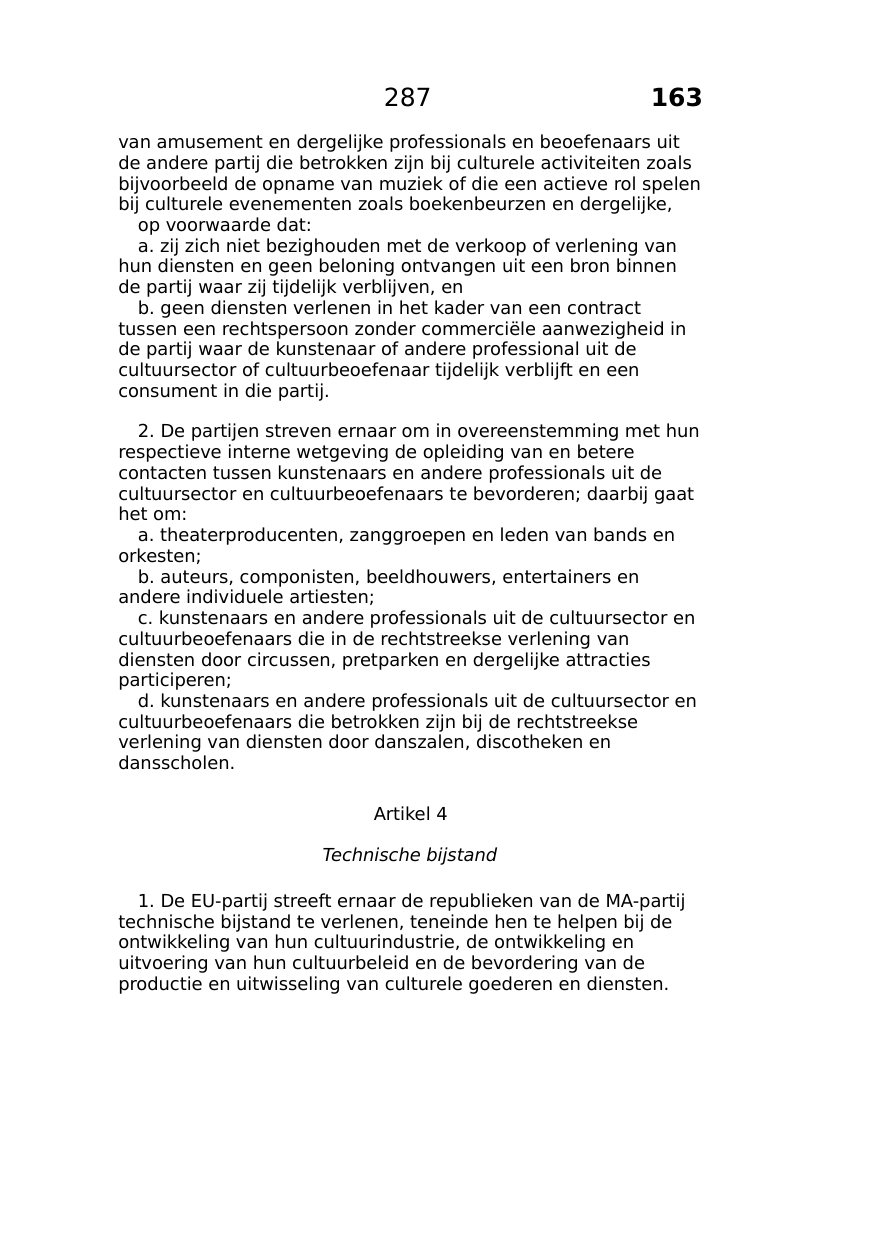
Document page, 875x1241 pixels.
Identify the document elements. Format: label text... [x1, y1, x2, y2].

text a. theaterproducenten, zanggroepen en leden van bands en orkesten; [118, 525, 703, 566]
text van amusement en dergelijke professionals en beoefenaars uit de andere partij die betrokken zijn bij culturele activiteiten zoals bijvoorbeeld de opname van muziek of die een actieve rol spelen bij culturele evenementen zoals boekenbeurzen en dergelijke, [118, 132, 703, 215]
text c. kunstenaars en andere professionals uit de cultuursector en cultuurbeoefenaars die in de rechtstreekse verlening van diensten door circussen, pretparken en dergelijke attracties participeren; [118, 608, 703, 691]
text 2. De partijen streven ernaar om in overeenstemming met hun respectieve interne wetgeving de opleiding van en betere contacten tussen kunstenaars en andere professionals uit de cultuursector en cultuurbeoefenaars te bevorderen; daarbij gaat het om: [118, 421, 703, 525]
text d. kunstenaars en andere professionals uit de cultuursector en cultuurbeoefenaars die betrokken zijn bij de rechtstreekse verlening van diensten door danszalen, discotheken en dansscholen. [118, 691, 703, 774]
text b. geen diensten verlenen in het kader van een contract tussen een rechtspersoon zonder commerciële aanwezigheid in de partij waar de kunstenaar of andere professional uit de cultuursector of cultuurbeoefenaar tijdelijk verblijft en een consument in die partij. [118, 298, 703, 401]
text a. zij zich niet bezighouden met de verkoop of verlening van hun diensten en geen beloning ontvangen uit een bron binnen de partij waar zij tijdelijk verblijven, en [118, 236, 703, 298]
text b. auteurs, componisten, beeldhouwers, entertainers en andere individuele artiesten; [118, 566, 703, 608]
text op voorwaarde dat: [118, 215, 703, 236]
text 1. De EU-partij streeft ernaar de republieken van de MA-partij technische bijstand te verlenen, teneinde hen te helpen bij de ontwikkeling van hun cultuurindustrie, de ontwikkeling en uitvoering van hun cultuurbeleid en de bevordering van de productie en uitwisseling van culturele goederen en diensten. [118, 891, 703, 994]
subtitle Artikel 4 Technische bijstand [118, 804, 703, 866]
